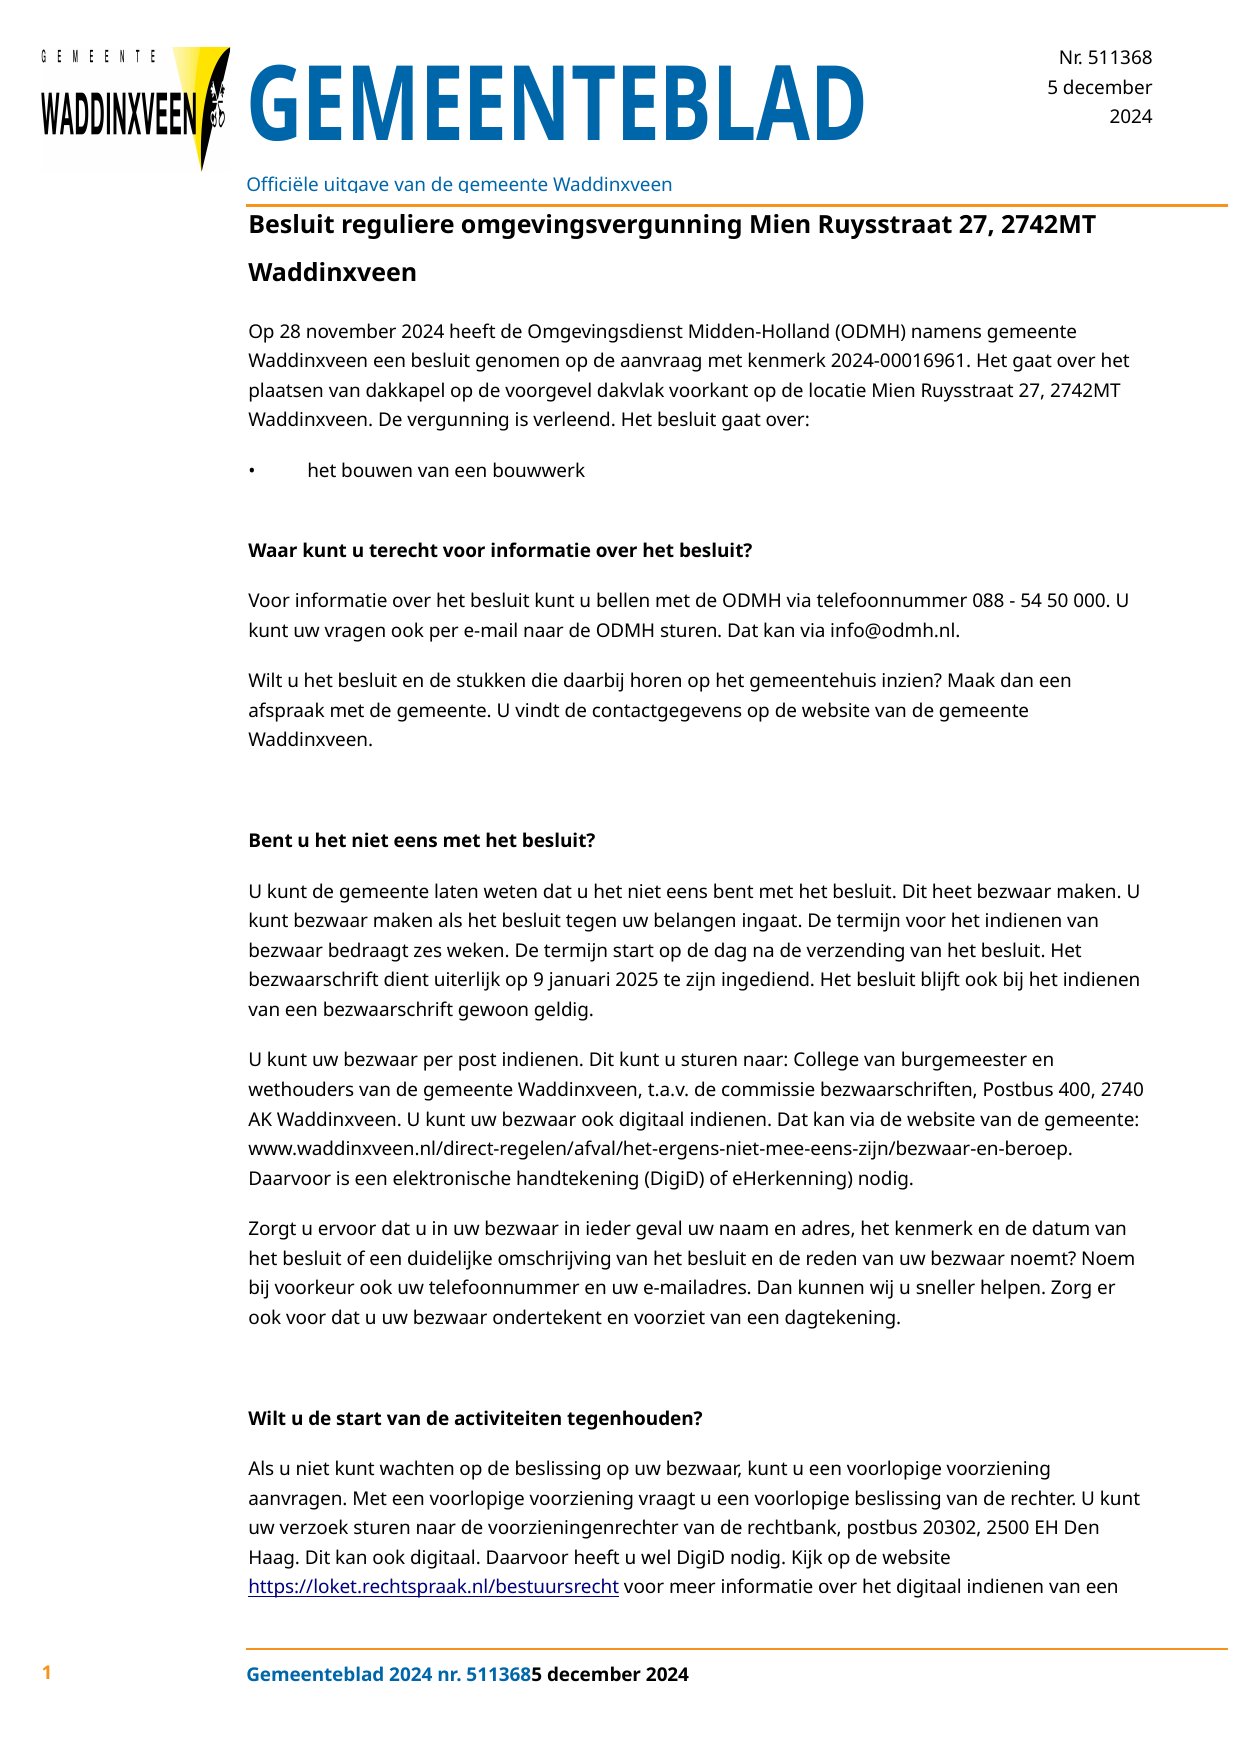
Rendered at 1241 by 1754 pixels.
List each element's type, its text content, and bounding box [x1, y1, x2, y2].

text Op 28 november 2024 heeft de Omgevingsdienst Midden-Holland (ODMH) namens gemeente Waddinxveen een besluit genomen op de aanvraag met kenmerk 2024-00016961. Het gaat over het plaatsen van dakkapel op de voorgevel dakvlak voorkant op de locatie Mien Ruysstraat 27, 2742MT Waddinxveen. De vergunning is verleend. Het besluit gaat over: [248, 318, 1152, 432]
text Waar kunt u terecht voor informatie over het besluit? [248, 537, 1152, 563]
picture [41, 47, 231, 172]
text Wilt u het besluit en de stukken die daarbij horen op het gemeentehuis inzien? Maak dan een afspraak met de gemeente. U vindt de contactgegevens op de website van de gemeente Waddinxveen. [248, 667, 1152, 752]
text Bent u het niet eens met het besluit? [248, 827, 1152, 853]
text Voor informatie over het besluit kunt u bellen met de ODMH via telefoonnummer 088 - 54 50 000. U kunt uw vragen ook per e-mail naar de ODMH sturen. Dat kan via info@odmh.nl. [248, 587, 1152, 643]
list het bouwen van een bouwwerk [248, 457, 1152, 483]
text Als u niet kunt wachten op de beslissing op uw bezwaar, kunt u een voorlopige voorziening aanvragen. Met een voorlopige voorziening vraagt u een voorlopige beslissing van de rechter. U kunt uw verzoek sturen naar de voorzieningenrechter van de rechtbank, postbus 20302, 2500 EH Den Haag. Dit kan ook digitaal. Daarvoor heeft u wel DigiD nodig. Kijk op de website https://loket.rechtspraak.nl/bestuursrecht voor meer informatie over het digitaal indienen van een [248, 1455, 1152, 1599]
text U kunt uw bezwaar per post indienen. Dit kunt u sturen naar: College van burgemeester en wethouders van de gemeente Waddinxveen, t.a.v. de commissie bezwaarschriften, Postbus 400, 2740 AK Waddinxveen. U kunt uw bezwaar ook digitaal indienen. Dat kan via de website van de gemeente: www.waddinxveen.nl/direct-regelen/afval/het-ergens-niet-mee-eens-zijn/bezwaar-en-beroep. Daarvoor is een elektronische handtekening (DigiD) of eHerkenning) nodig. [248, 1047, 1152, 1191]
text Zorgt u ervoor dat u in uw bezwaar in ieder geval uw naam en adres, het kenmerk en de datum van het besluit of een duidelijke omschrijving van het besluit en de reden van uw bezwaar noemt? Noem bij voorkeur ook uw telefoonnummer en uw e-mailadres. Dan kunnen wij u sneller helpen. Zorg er ook voor dat u uw bezwaar ondertekent en voorziet van een dagtekening. [248, 1215, 1152, 1330]
text U kunt de gemeente laten weten dat u het niet eens bent met het besluit. Dit heet bezwaar maken. U kunt bezwaar maken als het besluit tegen uw belangen ingaat. De termijn voor het indienen van bezwaar bedraagt zes weken. De termijn start op de dag na de verzending van het besluit. Het bezwaarschrift dient uiterlijk op 9 januari 2025 te zijn ingediend. Het besluit blijft ook bij het indienen van een bezwaarschrift gewoon geldig. [248, 878, 1152, 1022]
text Wilt u de start van de activiteiten tegenhouden? [248, 1405, 1152, 1431]
text Besluit reguliere omgevingsvergunning Mien Ruysstraat 27, 2742MT Waddinxveen [248, 207, 1152, 288]
